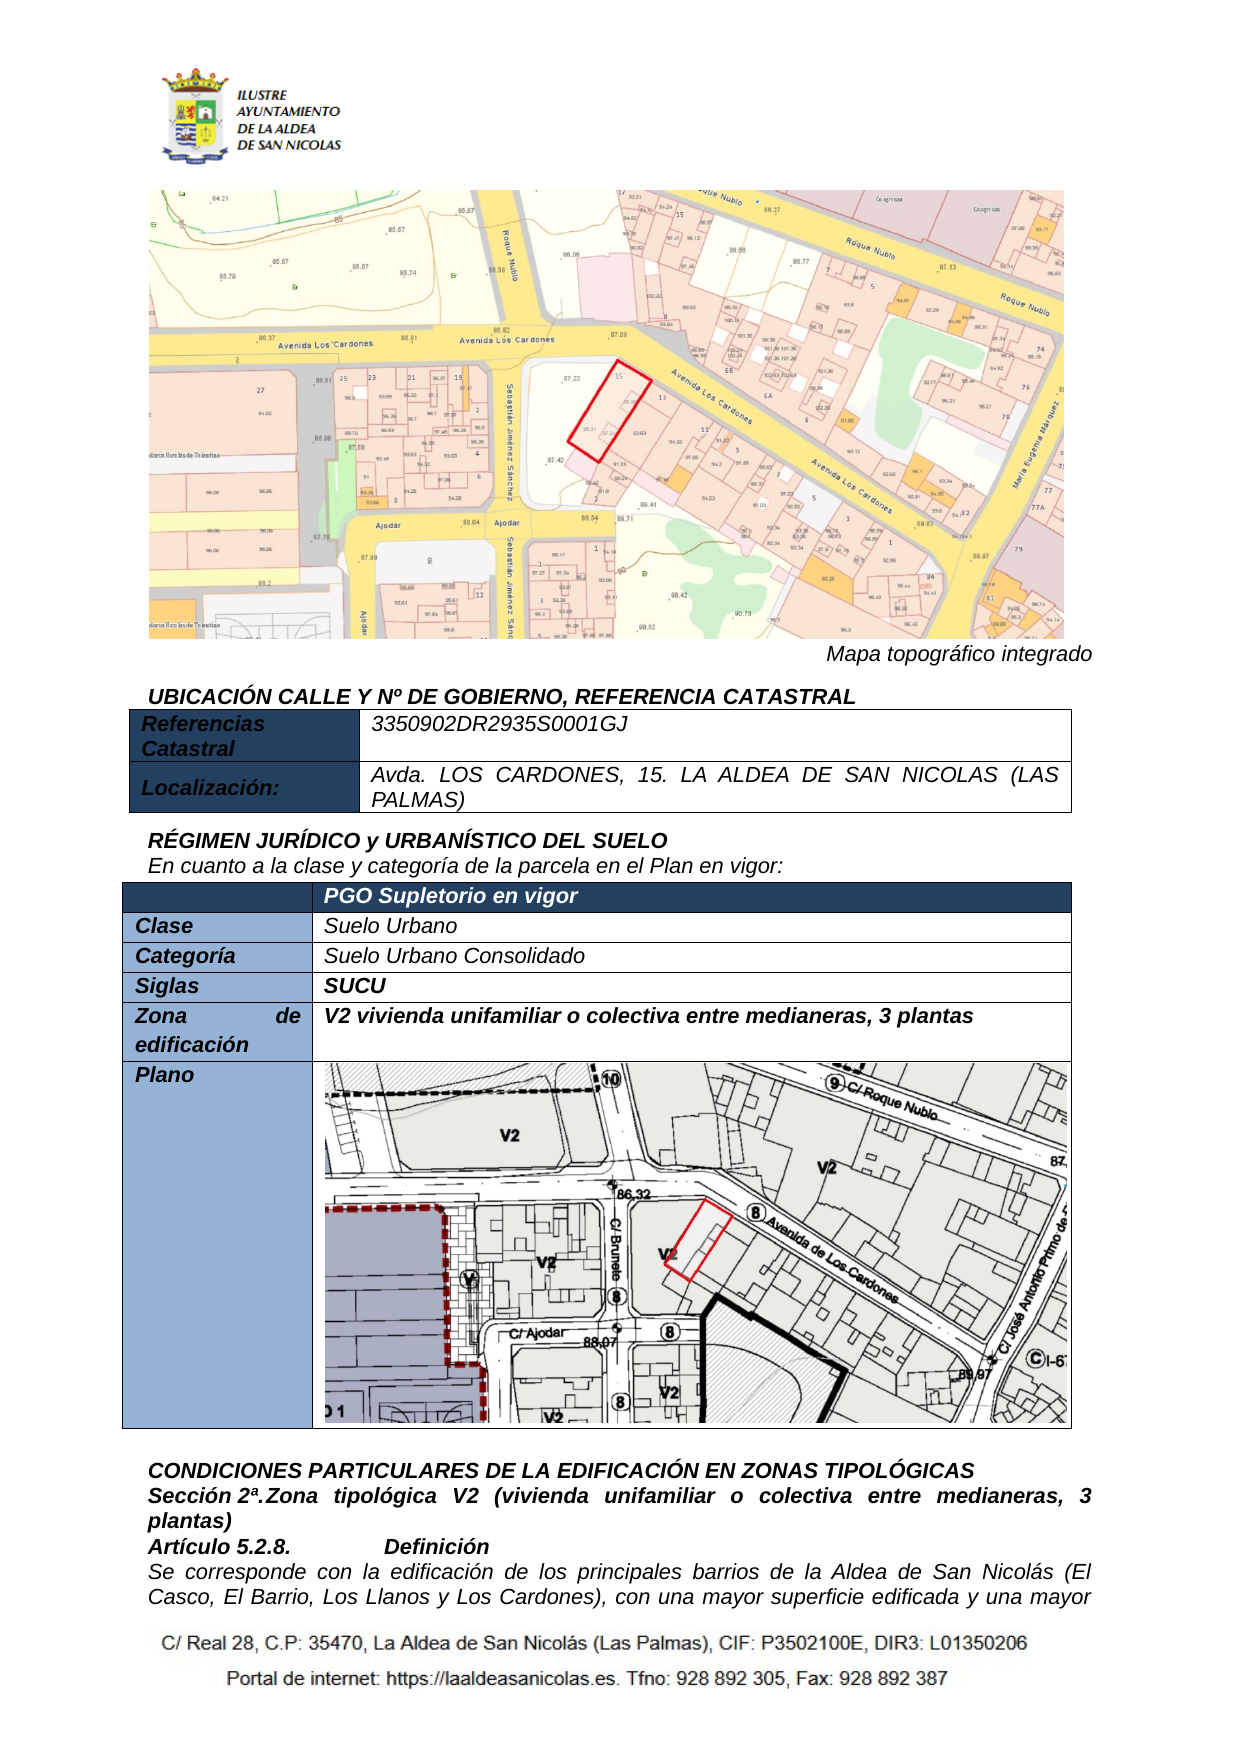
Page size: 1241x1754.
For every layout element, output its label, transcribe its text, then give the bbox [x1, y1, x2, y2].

table_cell Localización: [130, 762, 359, 812]
text Artículo 5.2.8. Definición [148, 1534, 1093, 1559]
table_cell Avda. LOS CARDONES, 15. LA ALDEA DE SAN NICOLAS (LAS PALMAS) [360, 762, 1071, 812]
picture [149, 1627, 1034, 1694]
table_cell Clase [123, 913, 312, 942]
table_header Referencias Catastral [130, 710, 359, 761]
picture [149, 189, 1064, 640]
table_cell Zona de edificación [123, 1003, 312, 1061]
subtitle UBICACIÓN CALLE Y Nº DE GOBIERNO, REFERENCIA CATASTRAL [148, 684, 1093, 709]
table_cell Siglas [123, 973, 312, 1002]
text En cuanto a la clase y categoría de la parcela en el Plan en vigor: [148, 853, 1093, 878]
table_header 3350902DR2935S0001GJ [360, 710, 1071, 761]
table_header PGO Supletorio en vigor [313, 883, 1071, 912]
table_header [123, 883, 312, 912]
text Mapa topográfico integrado [148, 641, 1093, 666]
table_cell [313, 1062, 1071, 1428]
text Sección 2ª. Zona tipológica V2 (vivienda unifamiliar o colectiva entre medianeras, 3 plantas) [148, 1483, 1093, 1534]
table_cell SUCU [313, 973, 1071, 1002]
table_cell Plano [123, 1062, 312, 1428]
table_cell V2 vivienda unifamiliar o colectiva entre medianeras, 3 plantas [313, 1003, 1071, 1061]
table_cell Categoría [123, 943, 312, 972]
table_cell Suelo Urbano Consolidado [313, 943, 1071, 972]
text CONDICIONES PARTICULARES DE LA EDIFICACIÓN EN ZONAS TIPOLÓGICAS [148, 1458, 1093, 1483]
table_cell Suelo Urbano [313, 913, 1071, 942]
text Se corresponde con la edificación de los principales barrios de la Aldea de San Nicolás (El Casco, El Barrio, Los Llanos y Los Cardones), con una mayor superficie edificada y una mayor [148, 1559, 1093, 1609]
subtitle RÉGIMEN JURÍDICO y URBANÍSTICO DEL SUELO [148, 828, 1093, 853]
picture [148, 60, 357, 172]
picture [325, 1062, 1067, 1424]
